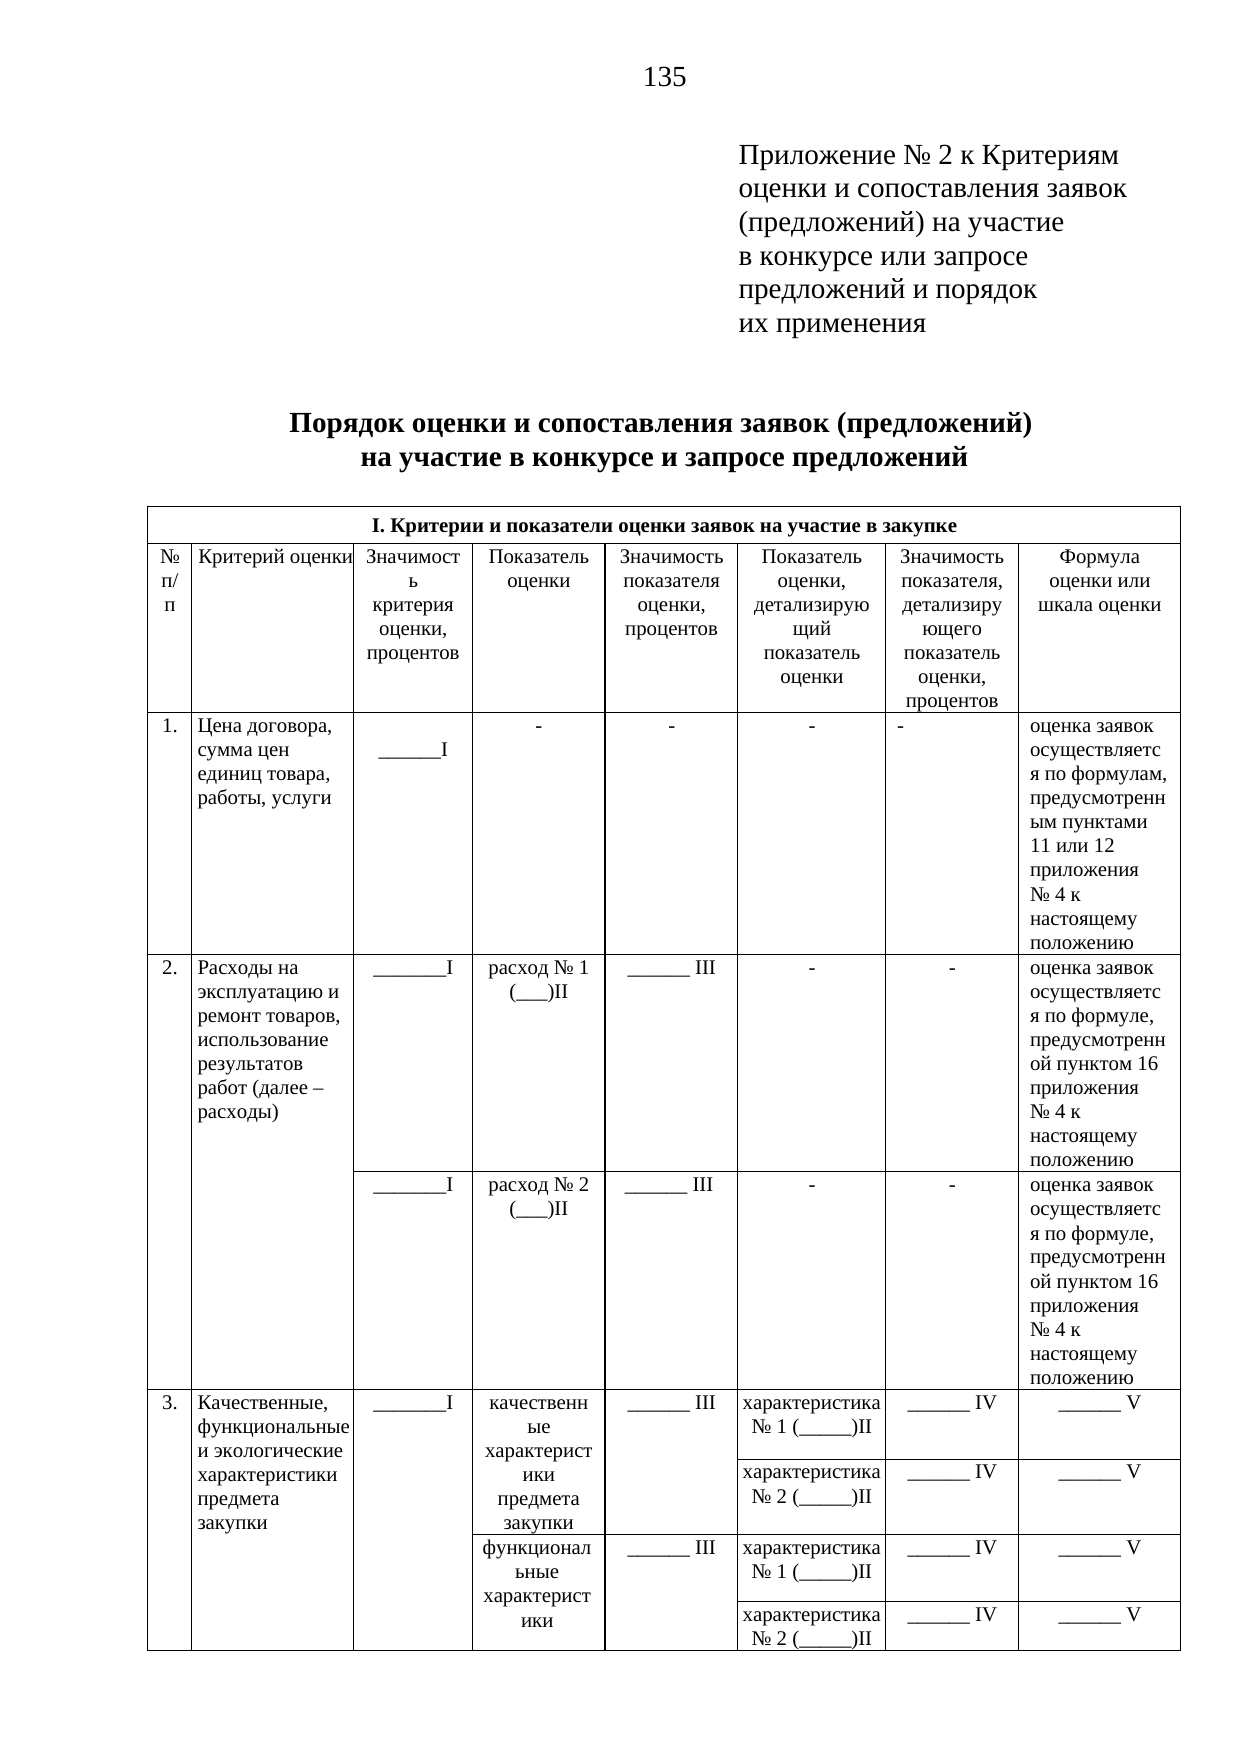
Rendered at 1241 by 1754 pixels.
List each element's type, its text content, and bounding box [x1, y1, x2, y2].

table_cell ______ III [606, 1172, 737, 1389]
table_cell Значимость показателя оценки, процентов [606, 544, 737, 712]
table_cell Критерий оценки [192, 544, 353, 712]
table_cell 2. [148, 955, 191, 1389]
table_cell ______ III [606, 955, 737, 1171]
table_cell - [738, 1172, 885, 1389]
table_cell Показатель оценки [473, 544, 604, 712]
table_cell ______ IV [886, 1602, 1018, 1650]
table_cell - [473, 713, 604, 954]
table_cell _______I [354, 1390, 472, 1650]
table_header I. Критерии и показатели оценки заявок на участие в закупке [148, 507, 1180, 542]
table_cell ______ V [1019, 1602, 1180, 1650]
table_cell - [886, 1172, 1018, 1389]
table_cell Значимость критерия оценки, процентов [354, 544, 472, 712]
table_cell оценка заявок осуществляется по формуле, предусмотренной пунктом 16 приложения № 4 к настоящему положению [1019, 955, 1180, 1171]
table_cell _______I [354, 955, 472, 1171]
table_cell ______ V [1019, 1535, 1180, 1601]
table_cell ______ V [1019, 1460, 1180, 1534]
table_cell ______ IV [886, 1535, 1018, 1601]
table_cell - [606, 713, 737, 954]
table_cell - [738, 713, 885, 954]
table_cell № п/п [148, 544, 191, 712]
text их применения [738, 305, 1181, 338]
table_cell качественные характеристики предмета закупки [473, 1390, 604, 1534]
table_cell функциональные характеристики [473, 1535, 604, 1650]
table_cell ______ III [606, 1535, 737, 1650]
text Приложение № 2 к Критериям оценки и сопоставления заявок (предложений) на участие в конкурсе или запросе предложений и порядок [738, 137, 1181, 305]
table_cell Формула оценки или шкала оценки [1019, 544, 1180, 712]
table_cell оценка заявок осуществляется по формуле, предусмотренной пунктом 16 приложения № 4 к настоящему положению [1019, 1172, 1180, 1389]
table_cell характеристика № 2 (_____)II [738, 1602, 885, 1650]
table_cell ______ IV [886, 1390, 1018, 1458]
table_cell Значимость показателя, детализирующего показатель оценки, процентов [886, 544, 1018, 712]
table_cell Качественные, функциональные и экологические характеристики предмета закупки [192, 1390, 353, 1650]
table_cell 1. [148, 713, 191, 954]
table_cell Показатель оценки, детализирующий показатель оценки [738, 544, 885, 712]
table_cell - [886, 955, 1018, 1171]
table_cell ______ V [1019, 1390, 1180, 1458]
table_cell ______ III [606, 1390, 737, 1534]
table_cell характеристика № 2 (_____)II [738, 1460, 885, 1534]
table_cell характеристика № 1 (_____)II [738, 1535, 885, 1601]
table_cell Цена договора, сумма цен единиц товара, работы, услуги [192, 713, 353, 954]
table_cell _______I [354, 1172, 472, 1389]
table_cell - [886, 713, 1018, 954]
text Порядок оценки и сопоставления заявок (предложений) [148, 405, 1181, 439]
table_cell ______I [354, 713, 472, 954]
table_cell оценка заявок осуществляется по формулам, предусмотренным пунктами 11 или 12 приложения № 4 к настоящему положению [1019, 713, 1180, 954]
table_cell Расходы на эксплуатацию и ремонт товаров, использование результатов работ (далее – расходы) [192, 955, 353, 1389]
table_cell расход № 1 (___)II [473, 955, 604, 1171]
table_cell расход № 2 (___)II [473, 1172, 604, 1389]
table_cell 3. [148, 1390, 191, 1650]
text на участие в конкурсе и запросе предложений [148, 439, 1181, 472]
table_cell ______ IV [886, 1460, 1018, 1534]
table_cell характеристика № 1 (_____)II [738, 1390, 885, 1458]
table_cell - [738, 955, 885, 1171]
